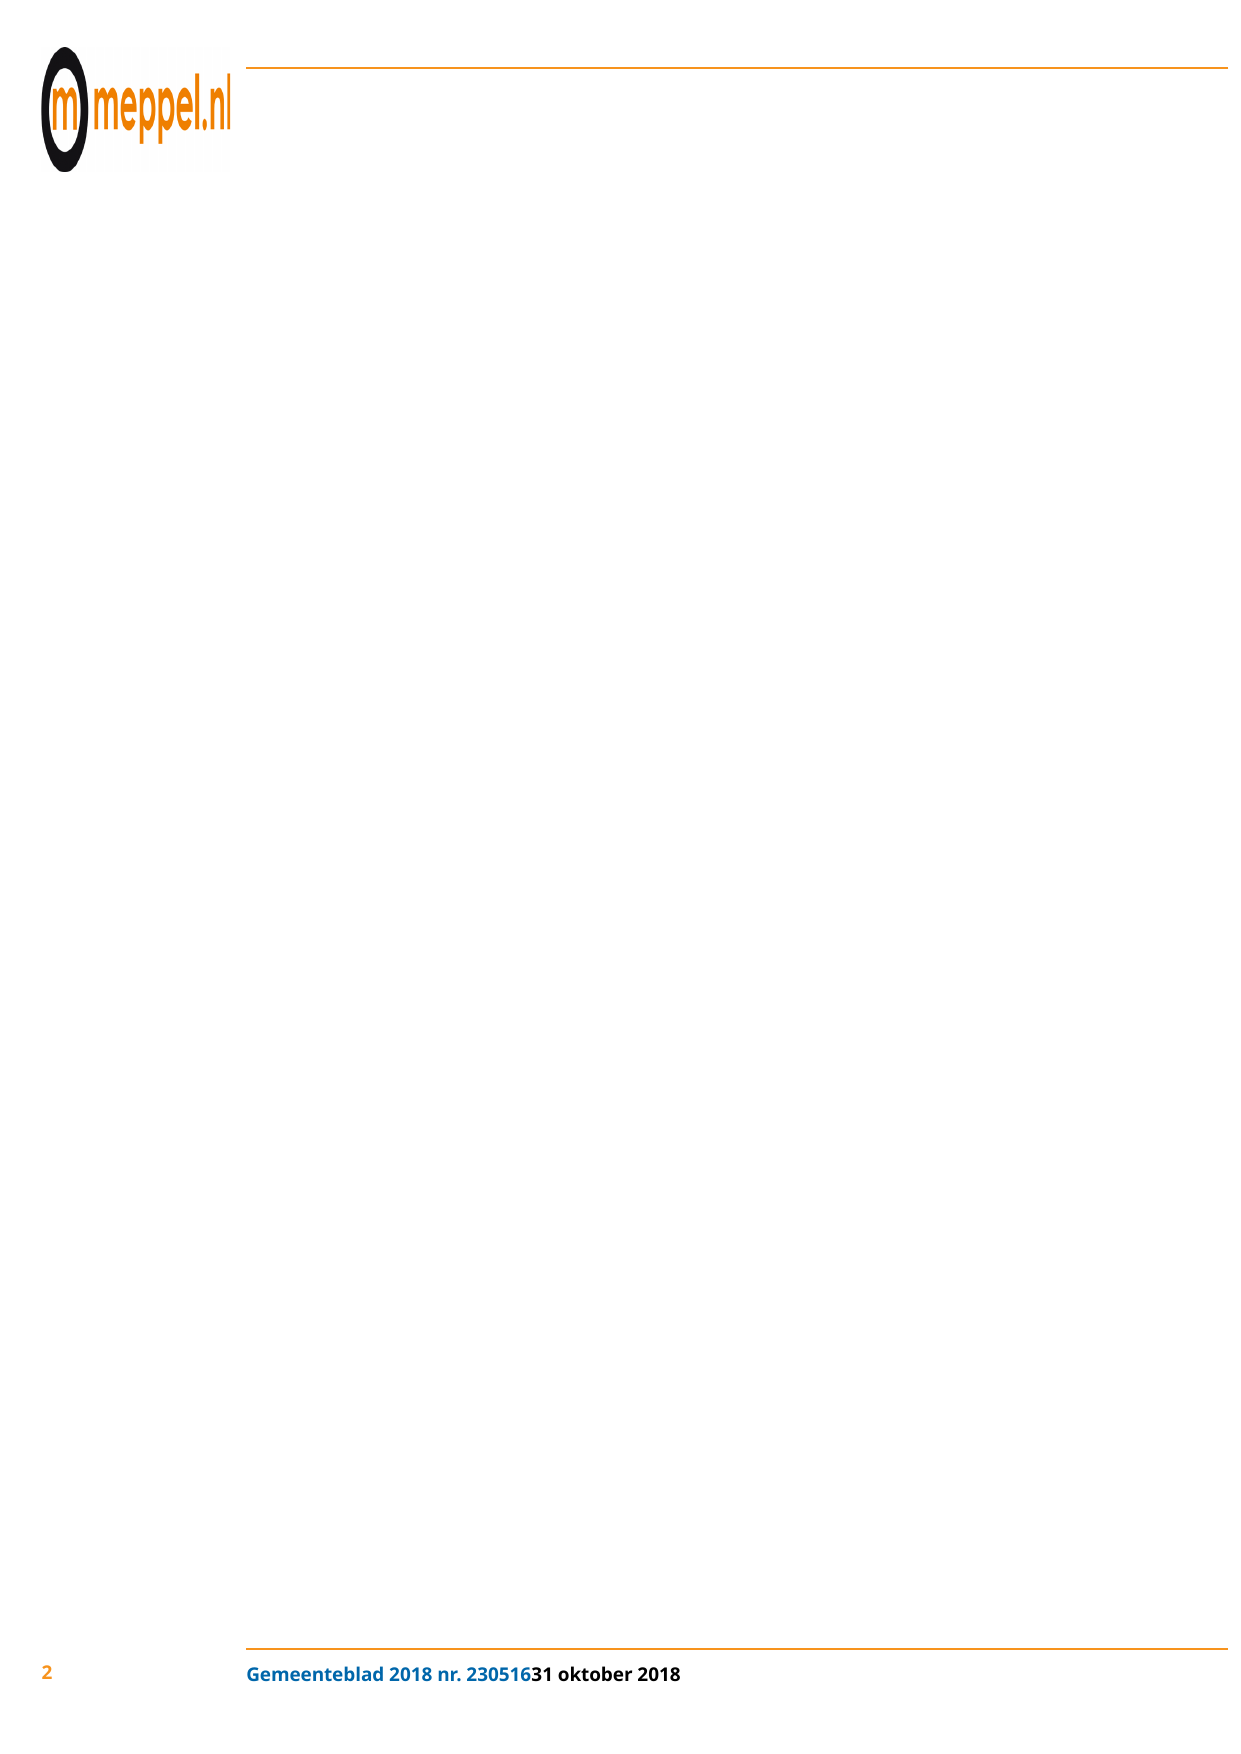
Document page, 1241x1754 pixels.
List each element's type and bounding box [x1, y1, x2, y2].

picture [41, 47, 231, 172]
